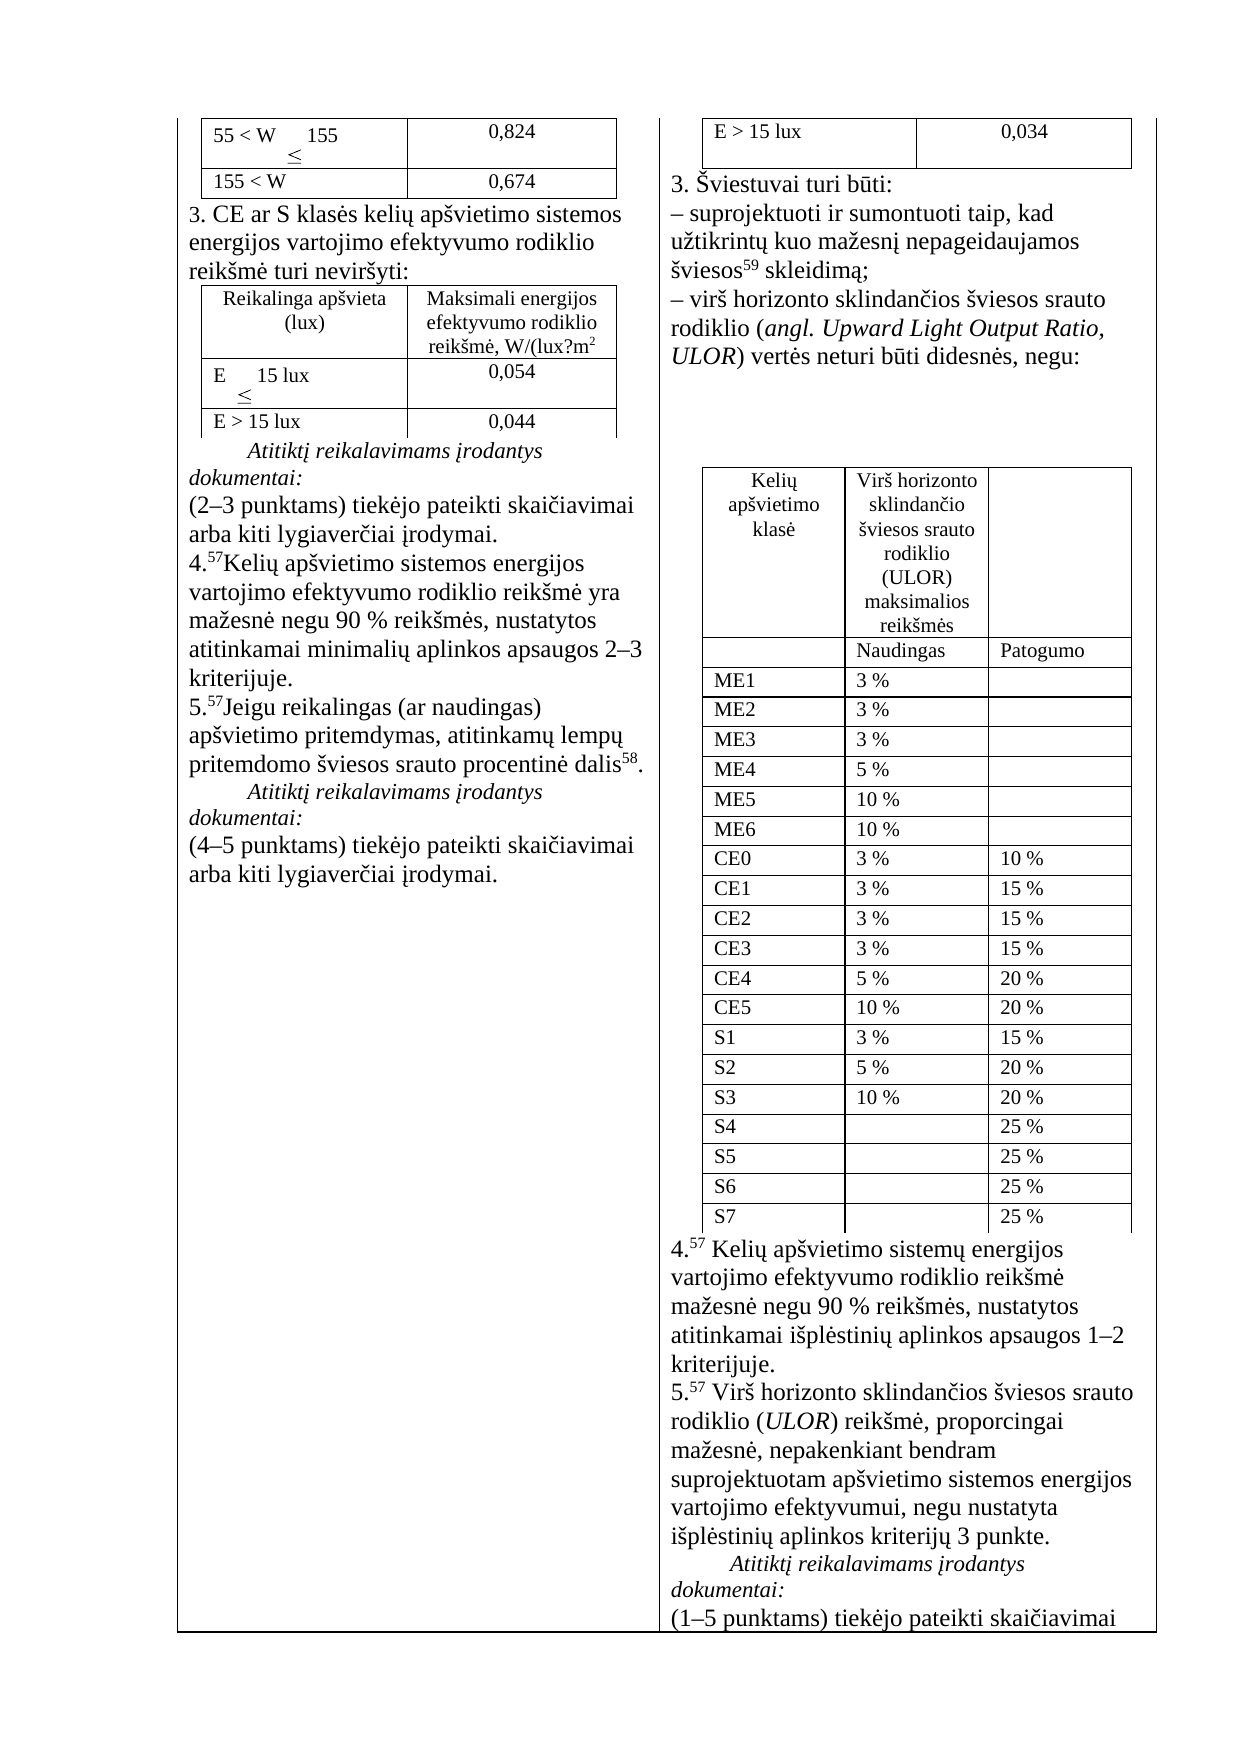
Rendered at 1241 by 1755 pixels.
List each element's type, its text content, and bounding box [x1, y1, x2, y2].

table_cell Reikalinga apšvieta (lux) [202, 286, 407, 358]
table_cell [178, 358, 201, 408]
table_cell [660, 1114, 702, 1143]
table_cell Patogumo [989, 638, 1131, 667]
table_cell [660, 1203, 702, 1233]
table_cell [660, 994, 702, 1024]
table_cell ME2 [703, 698, 844, 726]
table_cell 0,674 [408, 169, 616, 198]
table_cell [989, 698, 1131, 726]
table_cell [1132, 875, 1156, 905]
table_cell 10 % [846, 787, 988, 816]
table_cell S2 [703, 1055, 844, 1084]
table_cell [1132, 1024, 1156, 1054]
table_cell [1132, 1114, 1156, 1143]
table_cell 3 % [846, 876, 988, 905]
table_cell CE3 [703, 936, 844, 964]
table_cell E > 15 lux [202, 409, 407, 438]
table_cell [989, 468, 1131, 637]
table_cell [660, 637, 702, 667]
table_cell [660, 816, 702, 845]
table_cell 3 % [846, 846, 988, 875]
table_cell [1132, 1173, 1156, 1203]
table_cell 3. CE ar S klasės kelių apšvietimo sistemos energijos vartojimo efektyvumo rodiklio reikšmė turi neviršyti: [178, 198, 659, 285]
table_cell [660, 118, 702, 168]
table_cell 20 % [989, 1055, 1131, 1084]
table_cell 5 % [846, 966, 988, 994]
table_cell 155 < W [202, 169, 407, 198]
table_cell 15 % [989, 876, 1131, 905]
table_cell 10 % [846, 1085, 988, 1113]
table_cell CE1 [703, 876, 844, 905]
table_cell 25 % [989, 1144, 1131, 1173]
table_cell [660, 667, 702, 696]
table_cell Maksimali energijos efektyvumo rodiklio reikšmė, W/(lux?m2 [408, 286, 616, 358]
table_cell S3 [703, 1085, 844, 1113]
table_cell [1132, 965, 1156, 994]
table_cell [660, 1024, 702, 1054]
table_cell [617, 118, 659, 168]
table_cell [617, 285, 659, 358]
table_cell [1132, 1203, 1156, 1233]
table_cell [1132, 667, 1156, 696]
table_cell [1132, 726, 1156, 756]
table_cell CE5 [703, 995, 844, 1024]
table_cell 15 % [989, 1025, 1131, 1054]
table_cell 3 % [846, 668, 988, 696]
table_cell E <= 15 lux [202, 359, 407, 408]
table_cell [989, 727, 1131, 756]
table_cell ME3 [703, 727, 844, 756]
table_cell [660, 935, 702, 964]
table_cell [1132, 816, 1156, 845]
table_cell 25 % [989, 1174, 1131, 1203]
table_cell [1132, 905, 1156, 935]
table_cell [178, 118, 201, 168]
table_cell [846, 1174, 988, 1203]
table_cell Virš horizonto sklindančio šviesos srauto rodiklio (ULOR) maksimalios reikšmės [846, 468, 988, 637]
table_cell 3. Šviestuvai turi būti: – suprojektuoti ir sumontuoti taip, kad užtikrintų kuo mažesnį nepageidaujamos šviesos59 skleidimą; – virš horizonto sklindančios šviesos srauto rodiklio (angl. Upward Light Output Ratio, ULOR) vertės neturi būti didesnės, negu: [660, 168, 1156, 467]
table_cell [1132, 994, 1156, 1024]
table_cell [660, 726, 702, 756]
table_cell 0,044 [408, 409, 616, 438]
table_cell [660, 965, 702, 994]
table_cell S1 [703, 1025, 844, 1054]
table_cell [703, 638, 844, 667]
table_cell [1132, 696, 1156, 726]
table_cell [1132, 1143, 1156, 1173]
table_cell 20 % [989, 995, 1131, 1024]
table_cell ME1 [703, 668, 844, 696]
table_cell E > 15 lux [703, 119, 916, 168]
table_cell [660, 1143, 702, 1173]
table_cell [1132, 786, 1156, 816]
table_cell [660, 756, 702, 786]
table_cell Atitiktį reikalavimams įrodantys dokumentai: (2–3 punktams) tiekėjo pateikti skaičiavimai arba kiti lygiaverčiai įrodymai. 4.57Kelių apšvietimo sistemos energijos vartojimo efektyvumo rodiklio reikšmė yra mažesnė negu 90 % reikšmės, nustatytos atitinkamai minimalių aplinkos apsaugos 2–3 kriterijuje. 5.57Jeigu reikalingas (ar naudingas) apšvietimo pritemdymas, atitinkamų lempų pritemdomo šviesos srauto procentinė dalis58. Atitiktį reikalavimams įrodantys dokumentai: (4–5 punktams) tiekėjo pateikti skaičiavimai arba kiti lygiaverčiai įrodymai. [178, 438, 659, 1631]
table_cell [1132, 756, 1156, 786]
table_cell 4.57 Kelių apšvietimo sistemų energijos vartojimo efektyvumo rodiklio reikšmė mažesnė negu 90 % reikšmės, nustatytos atitinkamai išplėstinių aplinkos apsaugos 1–2 kriterijuje. 5.57 Virš horizonto sklindančios šviesos srauto rodiklio (ULOR) reikšmė, proporcingai mažesnė, nepakenkiant bendram suprojektuotam apšvietimo sistemos energijos vartojimo efektyvumui, negu nustatyta išplėstinių aplinkos kriterijų 3 punkte. Atitiktį reikalavimams įrodantys dokumentai: (1–5 punktams) tiekėjo pateikti skaičiavimai [660, 1233, 1156, 1631]
table_cell 5 % [846, 757, 988, 786]
table_cell Naudingas [846, 638, 988, 667]
table_cell 20 % [989, 1085, 1131, 1113]
table_cell 3 % [846, 698, 988, 726]
table_cell [846, 1144, 988, 1173]
table_cell [617, 358, 659, 408]
table_cell [1132, 935, 1156, 964]
table_cell 5 % [846, 1055, 988, 1084]
table_cell CE0 [703, 846, 844, 875]
table_cell 3 % [846, 906, 988, 935]
table_cell [178, 285, 201, 358]
table_cell [989, 668, 1131, 696]
table_cell [989, 787, 1131, 816]
table_cell CE2 [703, 906, 844, 935]
table_cell CE4 [703, 966, 844, 994]
table_cell [660, 786, 702, 816]
table_cell 55 < W <= 155 [202, 119, 407, 168]
table_cell [178, 168, 201, 198]
table_cell [1132, 118, 1156, 168]
table_cell 20 % [989, 966, 1131, 994]
table_cell 10 % [846, 817, 988, 845]
table_cell [617, 168, 659, 198]
table_cell 3 % [846, 936, 988, 964]
table_cell S6 [703, 1174, 844, 1203]
table_cell 3 % [846, 727, 988, 756]
table_cell [1132, 637, 1156, 667]
table_cell 15 % [989, 906, 1131, 935]
table_cell 25 % [989, 1115, 1131, 1143]
table_cell [846, 1204, 988, 1233]
table_cell 10 % [846, 995, 988, 1024]
table_cell [1132, 1054, 1156, 1084]
table_cell S7 [703, 1204, 844, 1233]
table_cell 10 % [989, 846, 1131, 875]
table_cell ME6 [703, 817, 844, 845]
table_cell [617, 408, 659, 438]
table_cell 0,054 [408, 359, 616, 408]
table_cell ME5 [703, 787, 844, 816]
table_cell [989, 757, 1131, 786]
table_cell [1132, 467, 1156, 637]
table_cell [660, 875, 702, 905]
table_cell 15 % [989, 936, 1131, 964]
table_cell [1132, 1084, 1156, 1113]
table_cell 25 % [989, 1204, 1131, 1233]
table_cell Kelių apšvietimo klasė [703, 468, 844, 637]
table_cell S4 [703, 1115, 844, 1143]
table_cell [660, 845, 702, 875]
table_cell 0,034 [917, 119, 1131, 168]
table_cell [660, 1173, 702, 1203]
table_cell [989, 817, 1131, 845]
table_cell [846, 1115, 988, 1143]
table_cell 0,824 [408, 119, 616, 168]
table_cell [178, 408, 201, 438]
table_cell [660, 1054, 702, 1084]
table_cell ME4 [703, 757, 844, 786]
table_cell S5 [703, 1144, 844, 1173]
table_cell [660, 905, 702, 935]
table_cell [1132, 845, 1156, 875]
table_cell 3 % [846, 1025, 988, 1054]
table_cell [660, 467, 702, 637]
table_cell [660, 696, 702, 726]
table_cell [660, 1084, 702, 1113]
